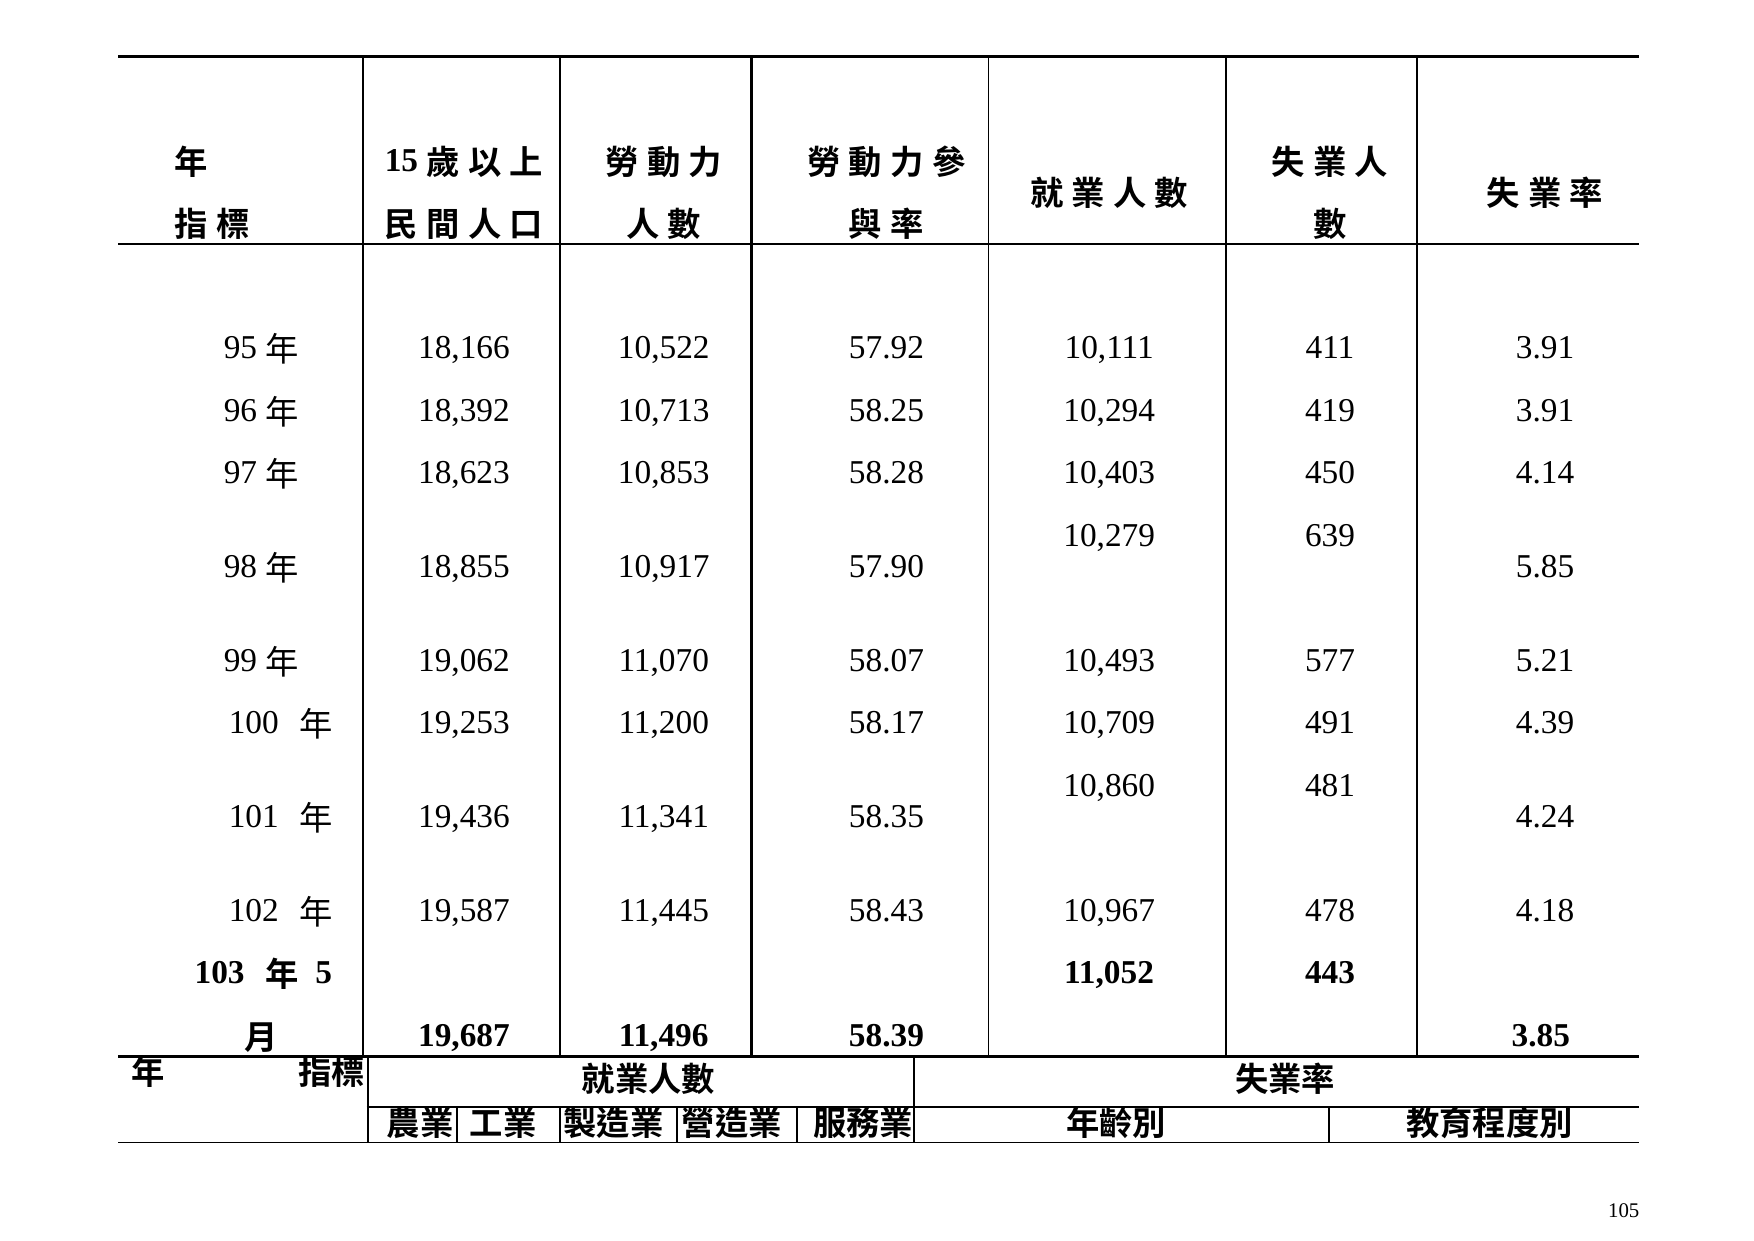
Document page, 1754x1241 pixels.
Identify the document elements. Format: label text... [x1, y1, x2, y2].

table_cell 19,253 [364, 680, 559, 743]
table_cell 443 [1227, 930, 1416, 1055]
table_cell 10,522 [561, 245, 750, 368]
table_cell 95年 [118, 245, 362, 368]
table_cell 103年5月 [118, 930, 362, 1055]
table_cell 19,687 [364, 930, 559, 1055]
table_cell 5.21 [1418, 587, 1639, 680]
table_cell 11,445 [561, 837, 750, 930]
table_cell 18,392 [364, 368, 559, 430]
table_cell 10,860 [989, 743, 1225, 837]
table_cell 58.39 [753, 930, 988, 1055]
table_cell 工業 [458, 1108, 559, 1142]
table_cell 18,166 [364, 245, 559, 368]
table_header 勞動力人數 [561, 58, 750, 243]
table_cell 57.92 [753, 245, 988, 368]
table_cell 10,713 [561, 368, 750, 430]
table_cell 100年 [118, 680, 362, 743]
table_cell 就業人數 [369, 1058, 913, 1106]
table_header 就業人數 [989, 58, 1225, 243]
table_cell 4.24 [1418, 743, 1639, 837]
table_cell 99年 [118, 587, 362, 680]
table_cell 101年 [118, 743, 362, 837]
table_cell 10,967 [989, 837, 1225, 930]
table_cell 102年 [118, 837, 362, 930]
table_cell 577 [1227, 587, 1416, 680]
table_cell 58.28 [753, 430, 988, 493]
table_cell 10,853 [561, 430, 750, 493]
table_header 15歲以上 民間人口 [364, 58, 559, 243]
table_cell 3.85 [1418, 930, 1639, 1055]
table_cell 10,917 [561, 493, 750, 587]
table_cell 4.39 [1418, 680, 1639, 743]
table_cell 4.14 [1418, 430, 1639, 493]
table_cell 3.91 [1418, 368, 1639, 430]
table_cell 農業 [369, 1108, 456, 1142]
table_cell 製造業 [561, 1108, 676, 1142]
table_cell 450 [1227, 430, 1416, 493]
table_cell 98年 [118, 493, 362, 587]
table_cell 11,070 [561, 587, 750, 680]
table_cell 58.43 [753, 837, 988, 930]
table_cell 10,403 [989, 430, 1225, 493]
table_cell 年齡別 [915, 1108, 1328, 1142]
table_cell 教育程度別 [1330, 1108, 1639, 1142]
table_cell 58.35 [753, 743, 988, 837]
table_cell 年 指標 [118, 1058, 367, 1142]
table_cell 11,341 [561, 743, 750, 837]
table_cell 18,855 [364, 493, 559, 587]
table_cell 10,111 [989, 245, 1225, 368]
table_header 失業率 [1418, 58, 1639, 243]
table_cell 服務業 [798, 1108, 913, 1142]
table_cell 58.25 [753, 368, 988, 430]
table_cell 478 [1227, 837, 1416, 930]
table_cell 491 [1227, 680, 1416, 743]
table_cell 10,493 [989, 587, 1225, 680]
table_cell 10,294 [989, 368, 1225, 430]
table_cell 96年 [118, 368, 362, 430]
table_cell 11,052 [989, 930, 1225, 1055]
table_cell 19,436 [364, 743, 559, 837]
table_cell 10,709 [989, 680, 1225, 743]
table_cell 失業率 [915, 1058, 1639, 1106]
table_cell 營造業 [678, 1108, 796, 1142]
table_cell 5.85 [1418, 493, 1639, 587]
table_header 年 指標 [118, 58, 362, 243]
table_cell 3.91 [1418, 245, 1639, 368]
table_cell 97年 [118, 430, 362, 493]
table_header 勞動力參與率 [753, 58, 988, 243]
table_cell 58.07 [753, 587, 988, 680]
table_cell 11,496 [561, 930, 750, 1055]
table_cell 57.90 [753, 493, 988, 587]
table_cell 11,200 [561, 680, 750, 743]
table_cell 58.17 [753, 680, 988, 743]
table_cell 19,062 [364, 587, 559, 680]
table_cell 10,279 [989, 493, 1225, 587]
table_cell 18,623 [364, 430, 559, 493]
table_header 失業人數 [1227, 58, 1416, 243]
table_cell 639 [1227, 493, 1416, 587]
table_cell 481 [1227, 743, 1416, 837]
table_cell 4.18 [1418, 837, 1639, 930]
table_cell 19,587 [364, 837, 559, 930]
table_cell 411 [1227, 245, 1416, 368]
table_cell 419 [1227, 368, 1416, 430]
